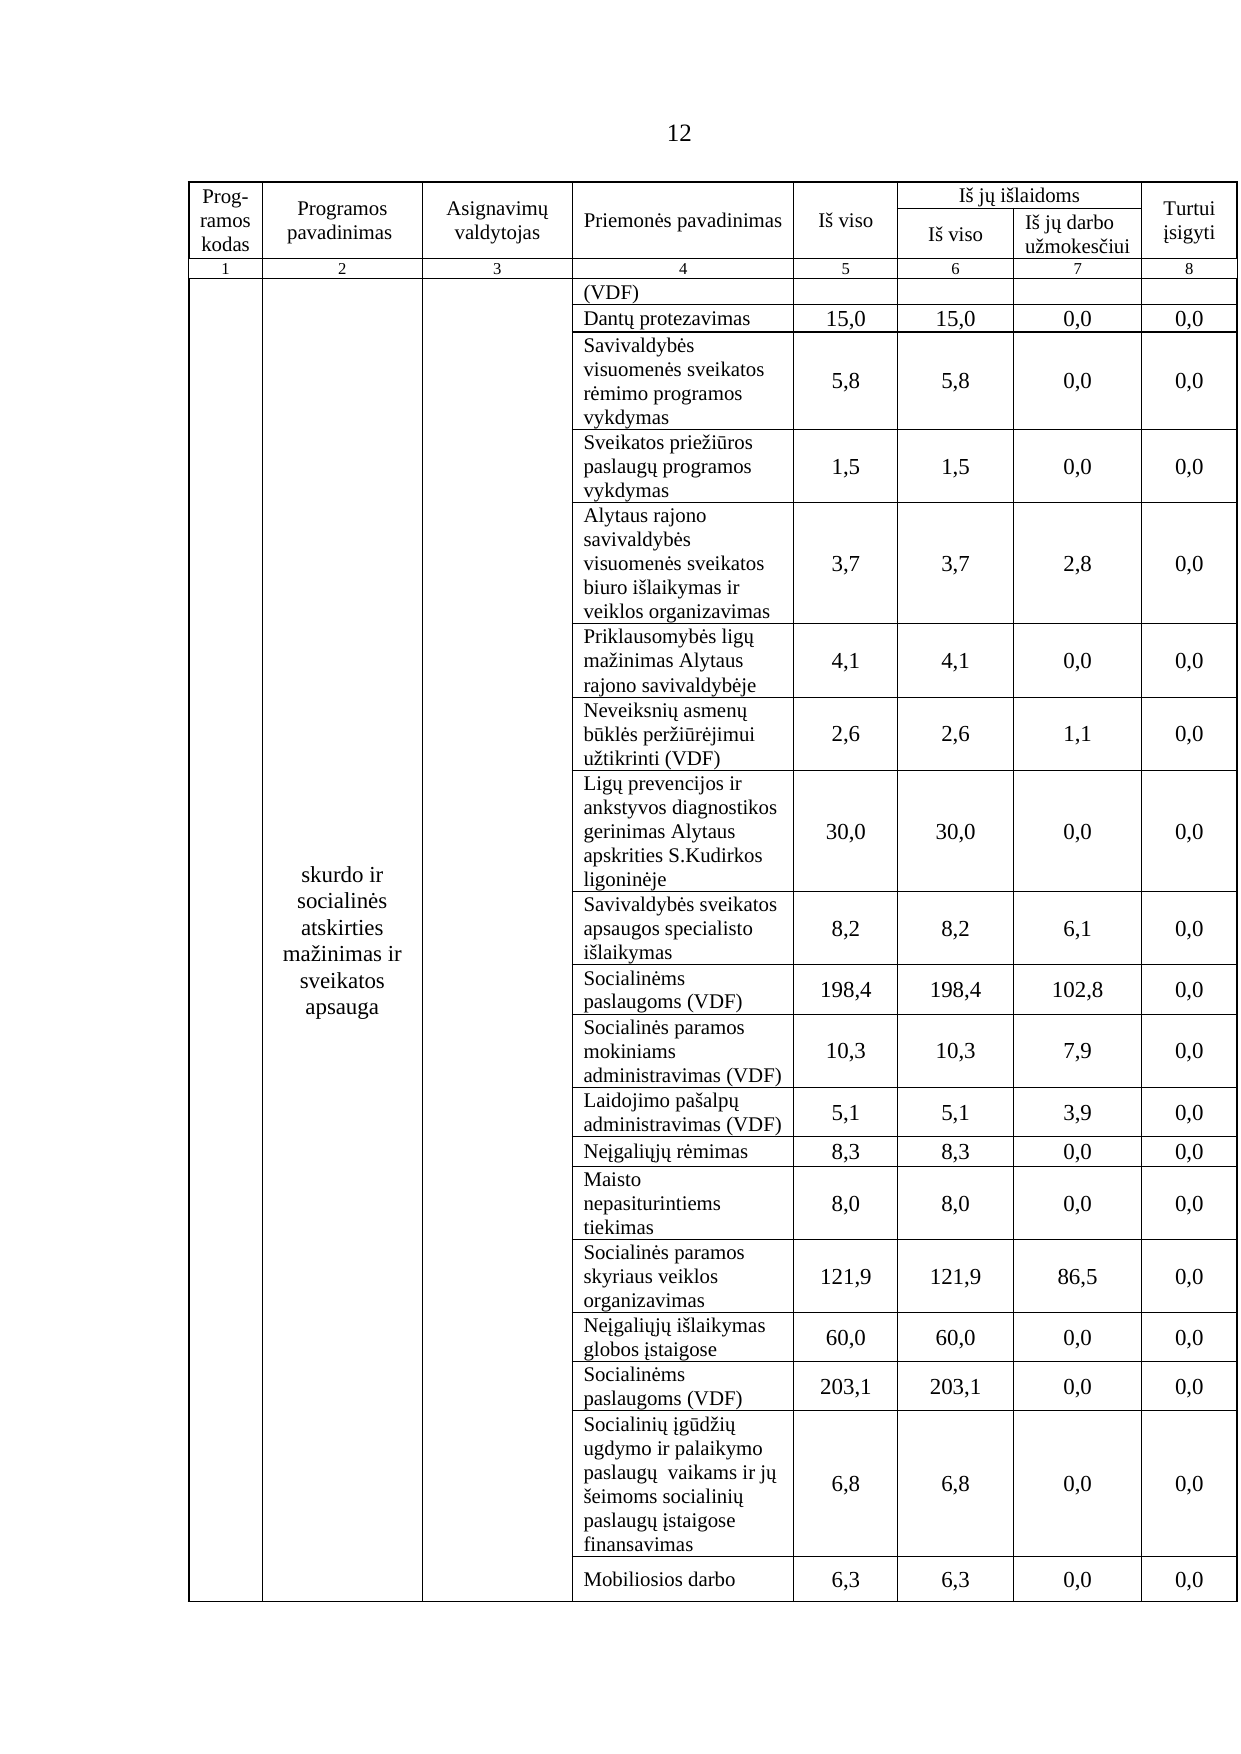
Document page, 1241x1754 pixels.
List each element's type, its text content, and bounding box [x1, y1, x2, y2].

table_cell 8,0 [794, 1167, 897, 1239]
table_cell 2 [263, 259, 422, 278]
table_cell Mobiliosios darbo [573, 1557, 793, 1601]
table_cell 0,0 [1142, 305, 1236, 331]
table_cell 0,0 [1014, 305, 1141, 331]
table_cell [190, 279, 262, 1601]
table_cell [898, 279, 1013, 304]
table_cell 0,0 [1142, 1362, 1236, 1410]
table_cell 15,0 [898, 305, 1013, 331]
table_cell 8,2 [794, 892, 897, 964]
table_cell 30,0 [898, 771, 1013, 891]
table_header Asignavimų valdytojas [423, 183, 572, 258]
table_cell 5,8 [794, 333, 897, 429]
table_cell 0,0 [1142, 1240, 1236, 1312]
table_cell 8,3 [898, 1137, 1013, 1166]
table_cell 0,0 [1142, 1557, 1236, 1601]
table_header Programos pavadinimas [263, 183, 422, 258]
table_cell 6,3 [898, 1557, 1013, 1601]
table_header Iš viso [794, 183, 897, 258]
table_cell [794, 279, 897, 304]
table_cell 3,7 [898, 503, 1013, 623]
table_cell 1,5 [794, 430, 897, 502]
table_cell 0,0 [1142, 1088, 1236, 1136]
table_cell 5,8 [898, 333, 1013, 429]
table_cell 8,0 [898, 1167, 1013, 1239]
table_cell Neįgaliųjų rėmimas [573, 1137, 793, 1166]
table_cell 0,0 [1014, 1137, 1141, 1166]
table_cell 203,1 [898, 1362, 1013, 1410]
table_cell Maisto nepasiturintiems tiekimas [573, 1167, 793, 1239]
table_cell 8 [1142, 259, 1237, 278]
table_cell Socialinės paramos mokiniams administravimas (VDF) [573, 1015, 793, 1087]
table_header Prog-ramos kodas [190, 183, 262, 258]
table_cell 203,1 [794, 1362, 897, 1410]
table_cell [423, 279, 572, 1601]
table_cell 8,2 [898, 892, 1013, 964]
table_cell 0,0 [1014, 333, 1141, 429]
table_cell Alytaus rajono savivaldybės visuomenės sveikatos biuro išlaikymas ir veiklos organizavimas [573, 503, 793, 623]
table_cell 0,0 [1142, 624, 1236, 697]
table_cell 5 [794, 259, 897, 278]
table_cell 3 [423, 259, 572, 278]
table_cell skurdo ir socialinės atskirties mažinimas ir sveikatos apsauga [263, 279, 422, 1601]
table_cell 8,3 [794, 1137, 897, 1166]
table_cell 5,1 [794, 1088, 897, 1136]
table_cell 2,6 [794, 698, 897, 770]
table_cell Iš viso [898, 209, 1013, 258]
table_cell Socialinėms paslaugoms (VDF) [573, 1362, 793, 1410]
table_cell 0,0 [1142, 503, 1236, 623]
table_cell 0,0 [1014, 624, 1141, 697]
table_cell 0,0 [1142, 1137, 1236, 1166]
table_cell 0,0 [1142, 892, 1236, 964]
table_cell 198,4 [898, 965, 1013, 1013]
table_cell 5,1 [898, 1088, 1013, 1136]
table_cell 7,9 [1014, 1015, 1141, 1087]
table_cell 198,4 [794, 965, 897, 1013]
table_cell 0,0 [1014, 1557, 1141, 1601]
table_cell 6,8 [898, 1411, 1013, 1556]
table_cell 2,8 [1014, 503, 1141, 623]
table_cell 4,1 [794, 624, 897, 697]
table_cell Priklausomybės ligų mažinimas Alytaus rajono savivaldybėje [573, 624, 793, 697]
table_cell 0,0 [1142, 333, 1236, 429]
table_cell 15,0 [794, 305, 897, 331]
table_cell 86,5 [1014, 1240, 1141, 1312]
table_cell [1142, 279, 1236, 304]
table_cell Laidojimo pašalpų administravimas (VDF) [573, 1088, 793, 1136]
table_cell Savivaldybės sveikatos apsaugos specialisto išlaikymas [573, 892, 793, 964]
table_cell 30,0 [794, 771, 897, 891]
table_cell Dantų protezavimas [573, 305, 793, 331]
table_cell 6 [898, 259, 1013, 278]
table_cell 0,0 [1142, 965, 1236, 1013]
table_cell Socialinės paramos skyriaus veiklos organizavimas [573, 1240, 793, 1312]
table_cell [1014, 279, 1141, 304]
table_cell 0,0 [1142, 430, 1236, 502]
table_cell 0,0 [1014, 1313, 1141, 1361]
table_cell 6,1 [1014, 892, 1141, 964]
table_cell 121,9 [898, 1240, 1013, 1312]
table_cell 0,0 [1014, 1411, 1141, 1556]
table_cell Neveiksnių asmenų būklės peržiūrėjimui užtikrinti (VDF) [573, 698, 793, 770]
table_cell 10,3 [898, 1015, 1013, 1087]
table_cell 0,0 [1142, 1411, 1236, 1556]
table_cell 0,0 [1014, 1362, 1141, 1410]
table_header Iš jų išlaidoms [898, 183, 1141, 207]
table_cell 4 [573, 259, 793, 278]
table_cell 3,7 [794, 503, 897, 623]
table_cell 1,1 [1014, 698, 1141, 770]
table_cell 0,0 [1014, 1167, 1141, 1239]
table_cell Savivaldybės visuomenės sveikatos rėmimo programos vykdymas [573, 333, 793, 429]
table_cell 0,0 [1142, 1313, 1236, 1361]
table_header Turtui įsigyti [1142, 183, 1236, 258]
table_cell 60,0 [794, 1313, 897, 1361]
table_cell 1 [189, 259, 262, 278]
table_cell 0,0 [1142, 1167, 1236, 1239]
table_cell Socialinių įgūdžių ugdymo ir palaikymo paslaugų vaikams ir jų šeimoms socialinių paslaugų įstaigose finansavimas [573, 1411, 793, 1556]
table_cell 60,0 [898, 1313, 1013, 1361]
table_cell 7 [1014, 259, 1141, 278]
table_cell Socialinėms paslaugoms (VDF) [573, 965, 793, 1013]
table_cell 102,8 [1014, 965, 1141, 1013]
table_cell 0,0 [1142, 698, 1236, 770]
table_cell Neįgaliųjų išlaikymas globos įstaigose [573, 1313, 793, 1361]
table_cell Sveikatos priežiūros paslaugų programos vykdymas [573, 430, 793, 502]
table_cell 121,9 [794, 1240, 897, 1312]
table_cell Ligų prevencijos ir ankstyvos diagnostikos gerinimas Alytaus apskrities S.Kudirkos ligoninėje [573, 771, 793, 891]
table_cell 2,6 [898, 698, 1013, 770]
table_cell 1,5 [898, 430, 1013, 502]
table_cell 3,9 [1014, 1088, 1141, 1136]
table_cell 6,8 [794, 1411, 897, 1556]
table_cell 4,1 [898, 624, 1013, 697]
table_cell 10,3 [794, 1015, 897, 1087]
table_cell 0,0 [1014, 771, 1141, 891]
table_cell Iš jų darbo užmokesčiui [1014, 209, 1141, 258]
table_cell 6,3 [794, 1557, 897, 1601]
table_cell 0,0 [1142, 1015, 1236, 1087]
table_cell 0,0 [1014, 430, 1141, 502]
table_cell 0,0 [1142, 771, 1236, 891]
table_cell (VDF) [573, 279, 793, 304]
table_header Priemonės pavadinimas [573, 183, 793, 258]
